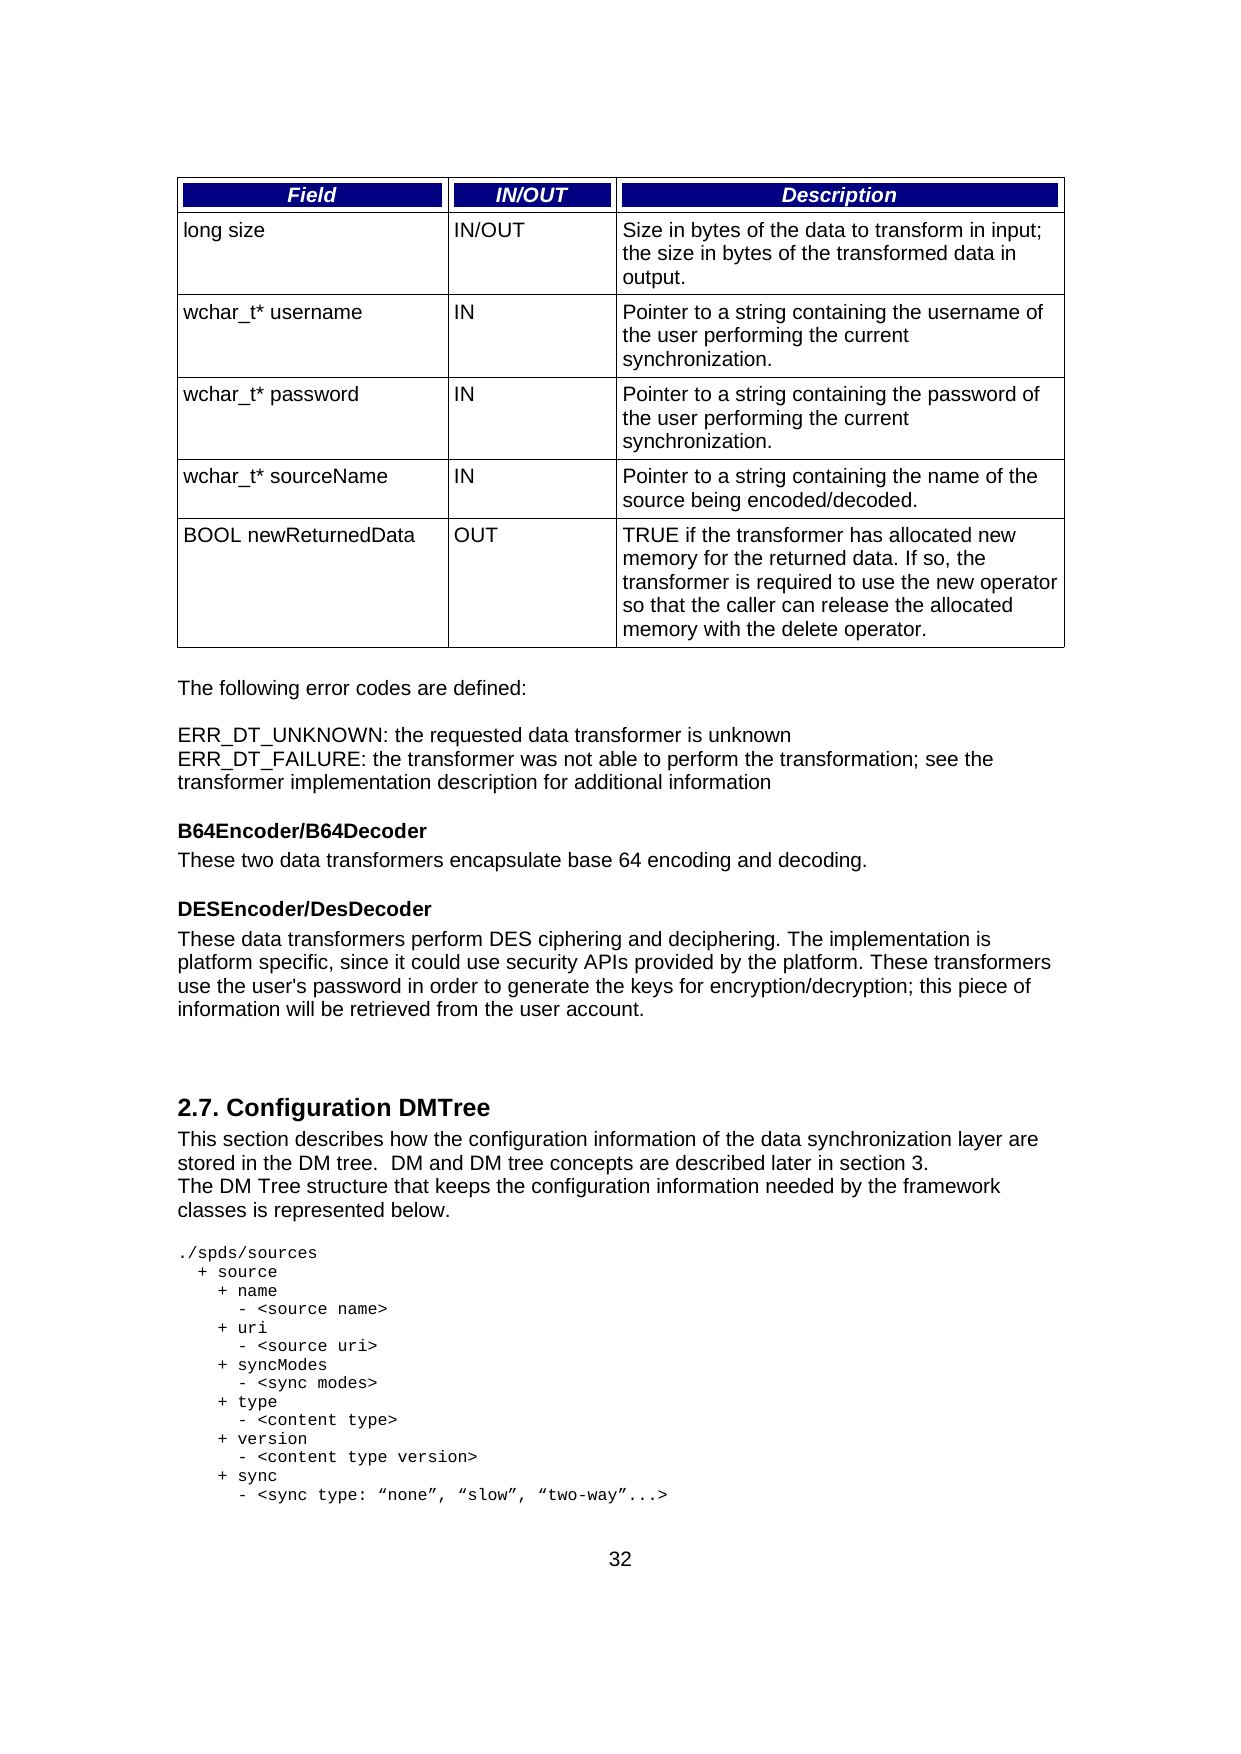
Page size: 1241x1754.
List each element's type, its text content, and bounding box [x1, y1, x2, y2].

table_cell wchar_t* sourceName [178, 460, 448, 518]
table_cell Pointer to a string containing the username of the user performing the current synchronization. [617, 295, 1064, 377]
text + sync [177, 1468, 1063, 1486]
table_cell IN [449, 295, 616, 377]
text This section describes how the configuration information of the data synchronization layer are stored in the DM tree. DM and DM tree concepts are described later in section 3. [177, 1128, 1063, 1175]
table_cell Pointer to a string containing the name of the source being encoded/decoded. [617, 460, 1064, 518]
text - <source name> [177, 1301, 1063, 1319]
text ERR_DT_UNKNOWN: the requested data transformer is unknown [177, 723, 1063, 747]
text The DM Tree structure that keeps the configuration information needed by the framework classes is represented below. [177, 1175, 1063, 1222]
text The following error codes are defined: [177, 676, 1063, 700]
table_header IN/OUT [449, 178, 616, 212]
table_cell BOOL newReturnedData [178, 519, 448, 647]
text - <content type> [177, 1412, 1063, 1431]
text - <source uri> [177, 1338, 1063, 1357]
subtitle DESEncoder/DesDecoder [177, 897, 1063, 921]
table_cell wchar_t* username [178, 295, 448, 377]
text + uri [177, 1319, 1063, 1338]
text + source [177, 1264, 1063, 1282]
text These two data transformers encapsulate base 64 encoding and decoding. [177, 849, 1063, 872]
table_cell Pointer to a string containing the password of the user performing the current synchronization. [617, 378, 1064, 459]
table_cell OUT [449, 519, 616, 647]
table_cell IN [449, 378, 616, 459]
text These data transformers perform DES ciphering and deciphering. The implementation is platform specific, since it could use security APIs provided by the platform. These transformers use the user's password in order to generate the keys for encryption/decryption; this piece of information will be retrieved from the user account. [177, 927, 1063, 1021]
subtitle B64Encoder/B64Decoder [177, 819, 1063, 843]
table_cell Size in bytes of the data to transform in input; the size in bytes of the transformed data in output. [617, 213, 1064, 294]
text - <sync type: “none”, “slow”, “two-way”...> [177, 1486, 1063, 1505]
text - <sync modes> [177, 1375, 1063, 1394]
subtitle Configuration DMTree [177, 1093, 1063, 1121]
text - <content type version> [177, 1449, 1063, 1468]
text ./spds/sources [177, 1245, 1063, 1264]
table_cell long size [178, 213, 448, 294]
text + version [177, 1431, 1063, 1449]
text ERR_DT_FAILURE: the transformer was not able to perform the transformation; see the transformer implementation description for additional information [177, 747, 1063, 794]
table_cell wchar_t* password [178, 378, 448, 459]
table_header Field [178, 178, 448, 212]
table_header Description [617, 178, 1064, 212]
table_cell TRUE if the transformer has allocated new memory for the returned data. If so, the transformer is required to use the new operator so that the caller can release the allocated memory with the delete operator. [617, 519, 1064, 647]
text + type [177, 1394, 1063, 1412]
text + name [177, 1282, 1063, 1301]
text + syncModes [177, 1357, 1063, 1375]
table_cell IN [449, 460, 616, 518]
table_cell IN/OUT [449, 213, 616, 294]
